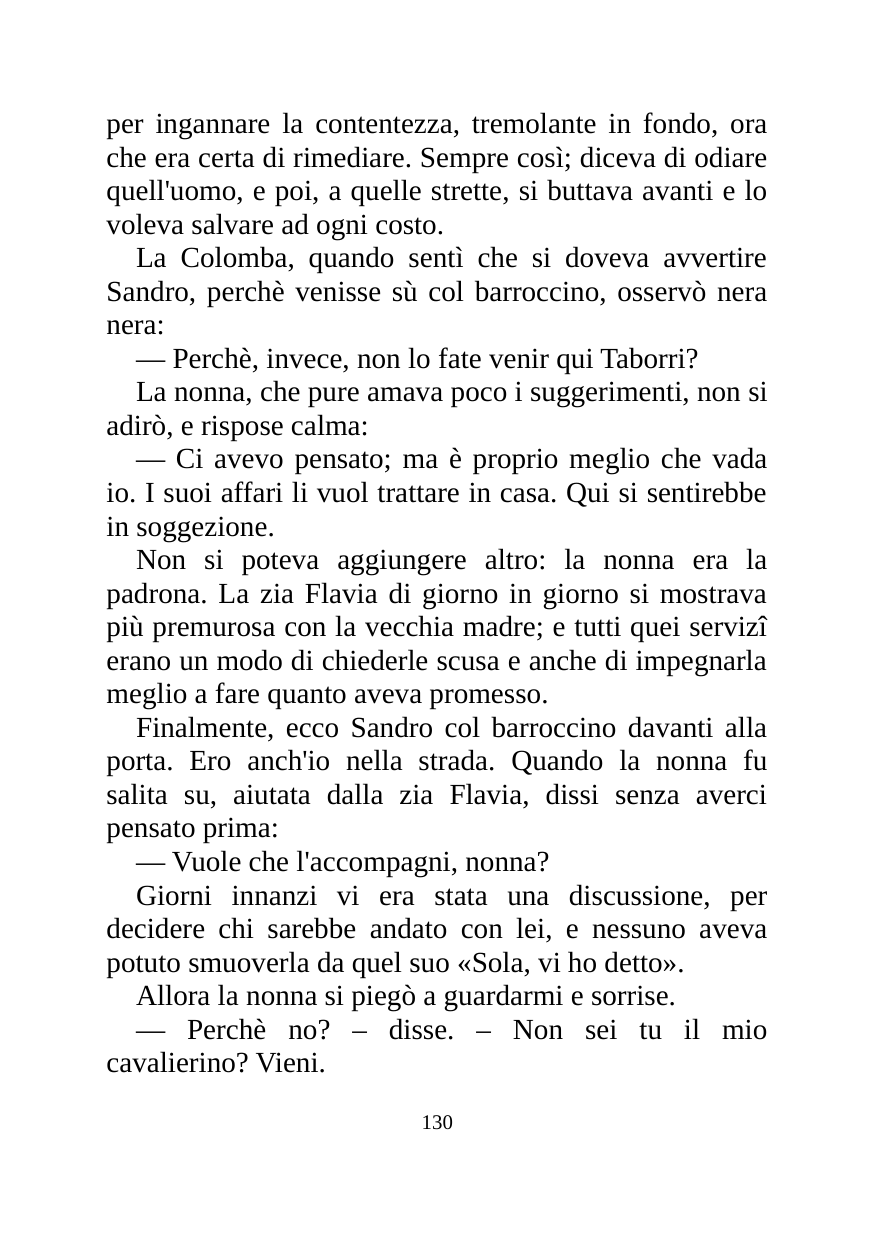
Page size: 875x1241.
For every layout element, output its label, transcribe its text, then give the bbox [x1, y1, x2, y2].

text Non si poteva aggiungere altro: la nonna era la padrona. La zia Flavia di giorno in giorno si mostrava più premurosa con la vecchia madre; e tutti quei servizî erano un modo di chiederle scusa e anche di impegnarla meglio a fare quanto aveva promesso. [106, 542, 768, 710]
text Finalmente, ecco Sandro col barroccino davanti alla porta. Ero anch'io nella strada. Quando la nonna fu salita su, aiutata dalla zia Flavia, dissi senza averci pensato prima: [106, 710, 768, 844]
text Allora la nonna si piegò a guardarmi e sorrise. [106, 978, 768, 1012]
text La Colomba, quando sentì che si doveva avvertire Sandro, perchè venisse sù col barroccino, osservò nera nera: [106, 240, 768, 341]
text per ingannare la contentezza, tremolante in fondo, ora che era certa di rimediare. Sempre così; diceva di odiare quell'uomo, e poi, a quelle strette, si buttava avanti e lo voleva salvare ad ogni costo. [106, 106, 768, 240]
text La nonna, che pure amava poco i suggerimenti, non si adirò, e rispose calma: [106, 374, 768, 442]
text — Perchè no? – disse. – Non sei tu il mio cavalierino? Vieni. [106, 1012, 768, 1079]
text — Vuole che l'accompagni, nonna? [106, 844, 768, 878]
text Giorni innanzi vi era stata una discussione, per decidere chi sarebbe andato con lei, e nessuno aveva potuto smuoverla da quel suo «Sola, vi ho detto». [106, 878, 768, 978]
text — Ci avevo pensato; ma è proprio meglio che vada io. I suoi affari li vuol trattare in casa. Qui si sentirebbe in soggezione. [106, 442, 768, 542]
text — Perchè, invece, non lo fate venir qui Taborri? [106, 341, 768, 374]
